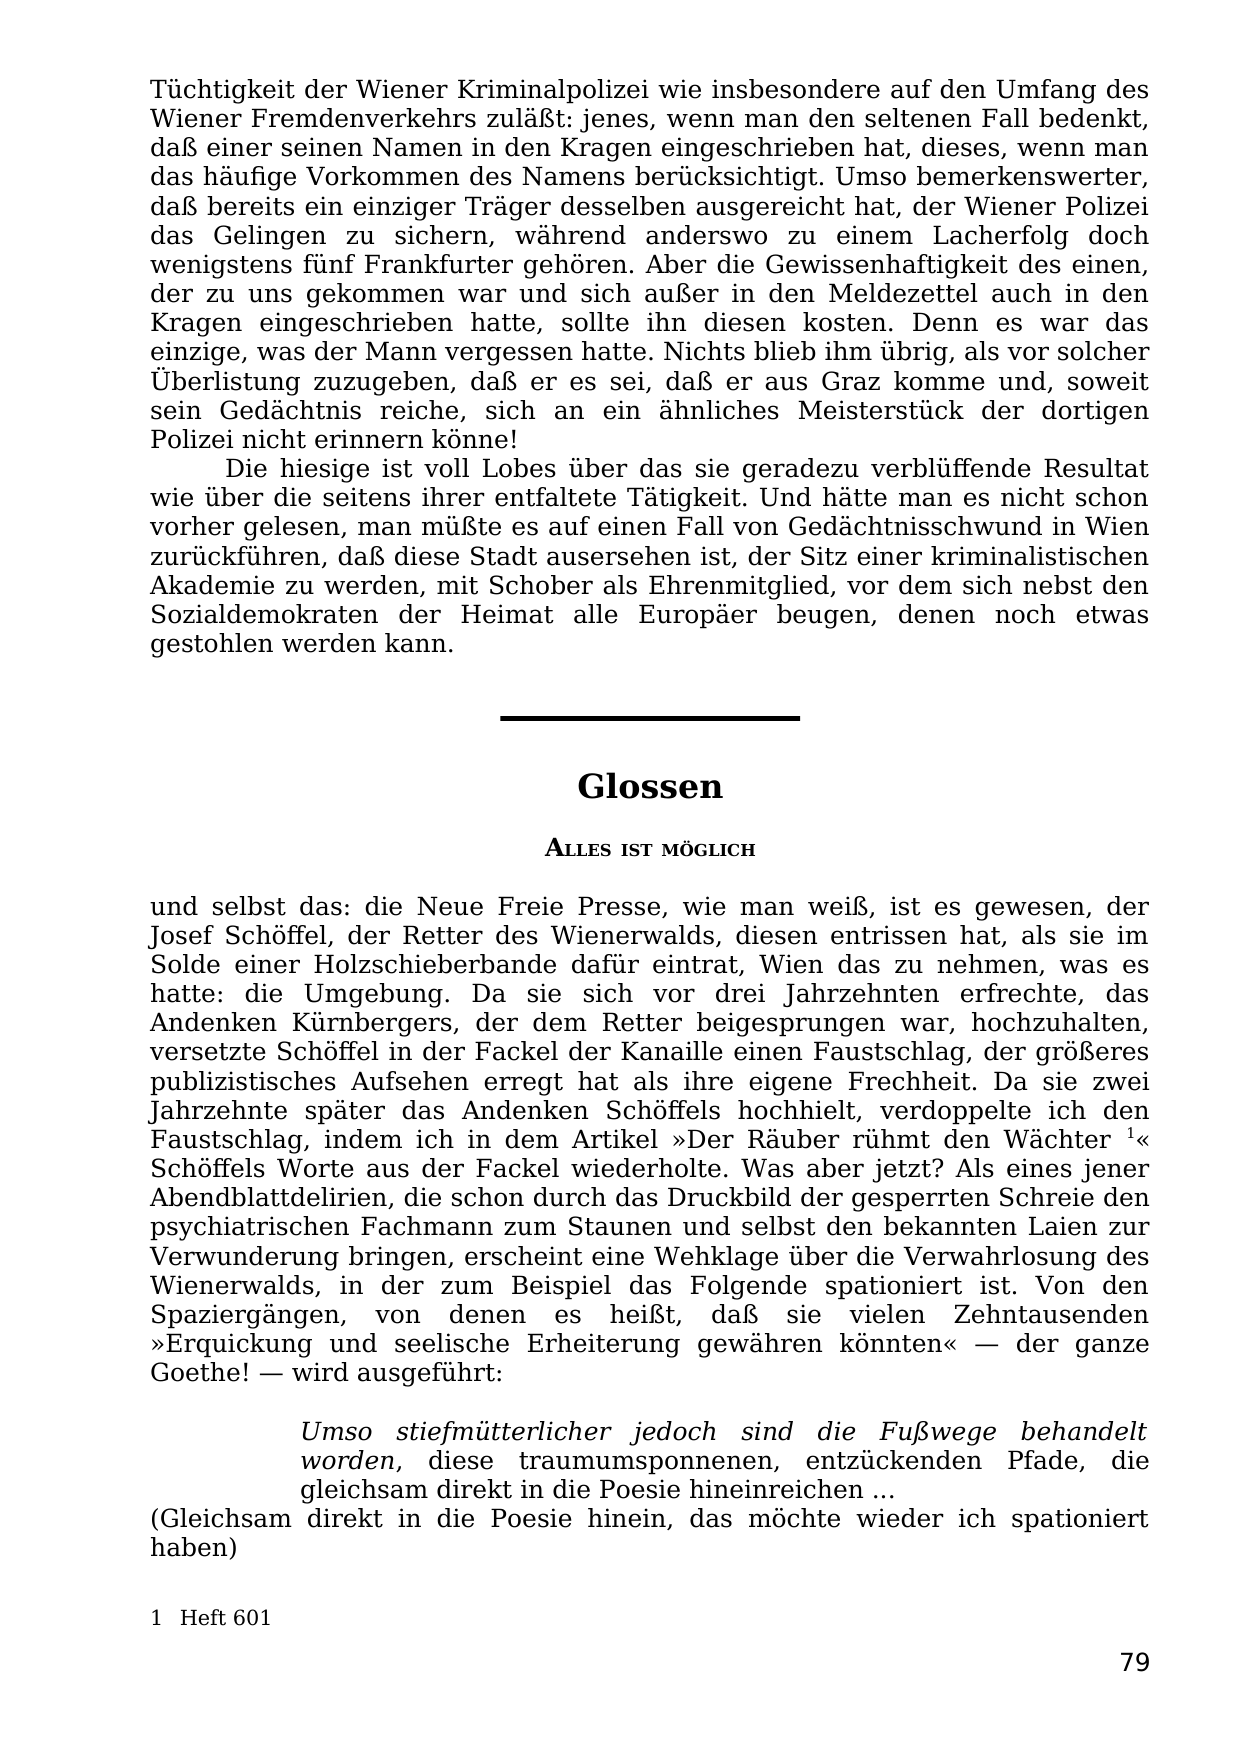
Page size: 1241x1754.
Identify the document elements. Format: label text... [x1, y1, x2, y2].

text Tüchtigkeit der Wiener Kriminalpolizei wie insbesondere auf den Umfang des Wiener Fremdenverkehrs zuläßt: jenes, wenn man den seltenen Fall bedenkt, daß einer seinen Namen in den Kragen eingeschrieben hat, dieses, wenn man das häufige Vorkommen des Namens berücksichtigt. Umso bemerkenswerter, daß bereits ein einziger Träger desselben ausgereicht hat, der Wiener Polizei das Gelingen zu sichern, während anderswo zu einem Lacherfolg doch wenigstens fünf Frankfurter gehören. Aber die Gewissenhaftigkeit des einen, der zu uns gekommen war und sich außer in den Meldezettel auch in den Kragen eingeschrieben hatte, sollte ihn diesen kosten. Denn es war das einzige, was der Mann vergessen hatte. Nichts blieb ihm übrig, als vor solcher Überlistung zuzugeben, daß er es sei, daß er aus Graz komme und, soweit sein Gedächtnis reiche, sich an ein ähnliches Meisterstück der dortigen Polizei nicht erinnern könne! [150, 75, 1151, 454]
text Alles ist möglich [150, 806, 1151, 862]
text Glossen [150, 743, 1151, 806]
picture [500, 716, 801, 721]
text (Gleichsam direkt in die Poesie hinein, das möchte wieder ich spationiert haben) [150, 1504, 1151, 1562]
text Umso stiefmütterlicher jedoch sind die Fußwege behandelt worden, diese traumumsponnenen, entzückenden Pfade, die gleichsam direkt in die Poesie hineinreichen ... [300, 1417, 1151, 1504]
text und selbst das: die Neue Freie Presse, wie man weiß, ist es gewesen, der Josef Schöffel, der Retter des Wienerwalds, diesen entrissen hat, als sie im Solde einer Holzschieberbande dafür eintrat, Wien das zu nehmen, was es hatte: die Umgebung. Da sie sich vor drei Jahrzehnten erfrechte, das Andenken Kürnbergers, der dem Retter beigesprungen war, hochzuhalten, versetzte Schöffel in der Fackel der Kanaille einen Faustschlag, der größeres publizistisches Aufsehen erregt hat als ihre eigene Frechheit. Da sie zwei Jahrzehnte später das Andenken Schöffels hochhielt, verdoppelte ich den Faustschlag, indem ich in dem Artikel »Der Räuber rühmt den Wächter « Schöffels Worte aus der Fackel wiederholte. Was aber jetzt? Als eines jener Abendblattdelirien, die schon durch das Druckbild der gesperrten Schreie den psychiatrischen Fachmann zum Staunen und selbst den bekannten Laien zur Verwunderung bringen, erscheint eine Wehklage über die Verwahrlosung des Wienerwalds, in der zum Beispiel das Folgende spationiert ist. Von den Spaziergängen, von denen es heißt, daß sie vielen Zehntausenden »Erquickung und seelische Erheiterung gewähren könnten« — der ganze Goethe! — wird ausgeführt: [150, 892, 1151, 1387]
text Die hiesige ist voll Lobes über das sie geradezu verblüffende Resultat wie über die seitens ihrer entfaltete Tätigkeit. Und hätte man es nicht schon vorher gelesen, man müßte es auf einen Fall von Gedächtnisschwund in Wien zurückführen, daß diese Stadt ausersehen ist, der Sitz einer kriminalistischen Akademie zu werden, mit Schober als Ehrenmitglied, vor dem sich nebst den Sozialdemokraten der Heimat alle Europäer beugen, denen noch etwas gestohlen werden kann. [150, 454, 1151, 658]
text Heft 601 [150, 1606, 1151, 1631]
